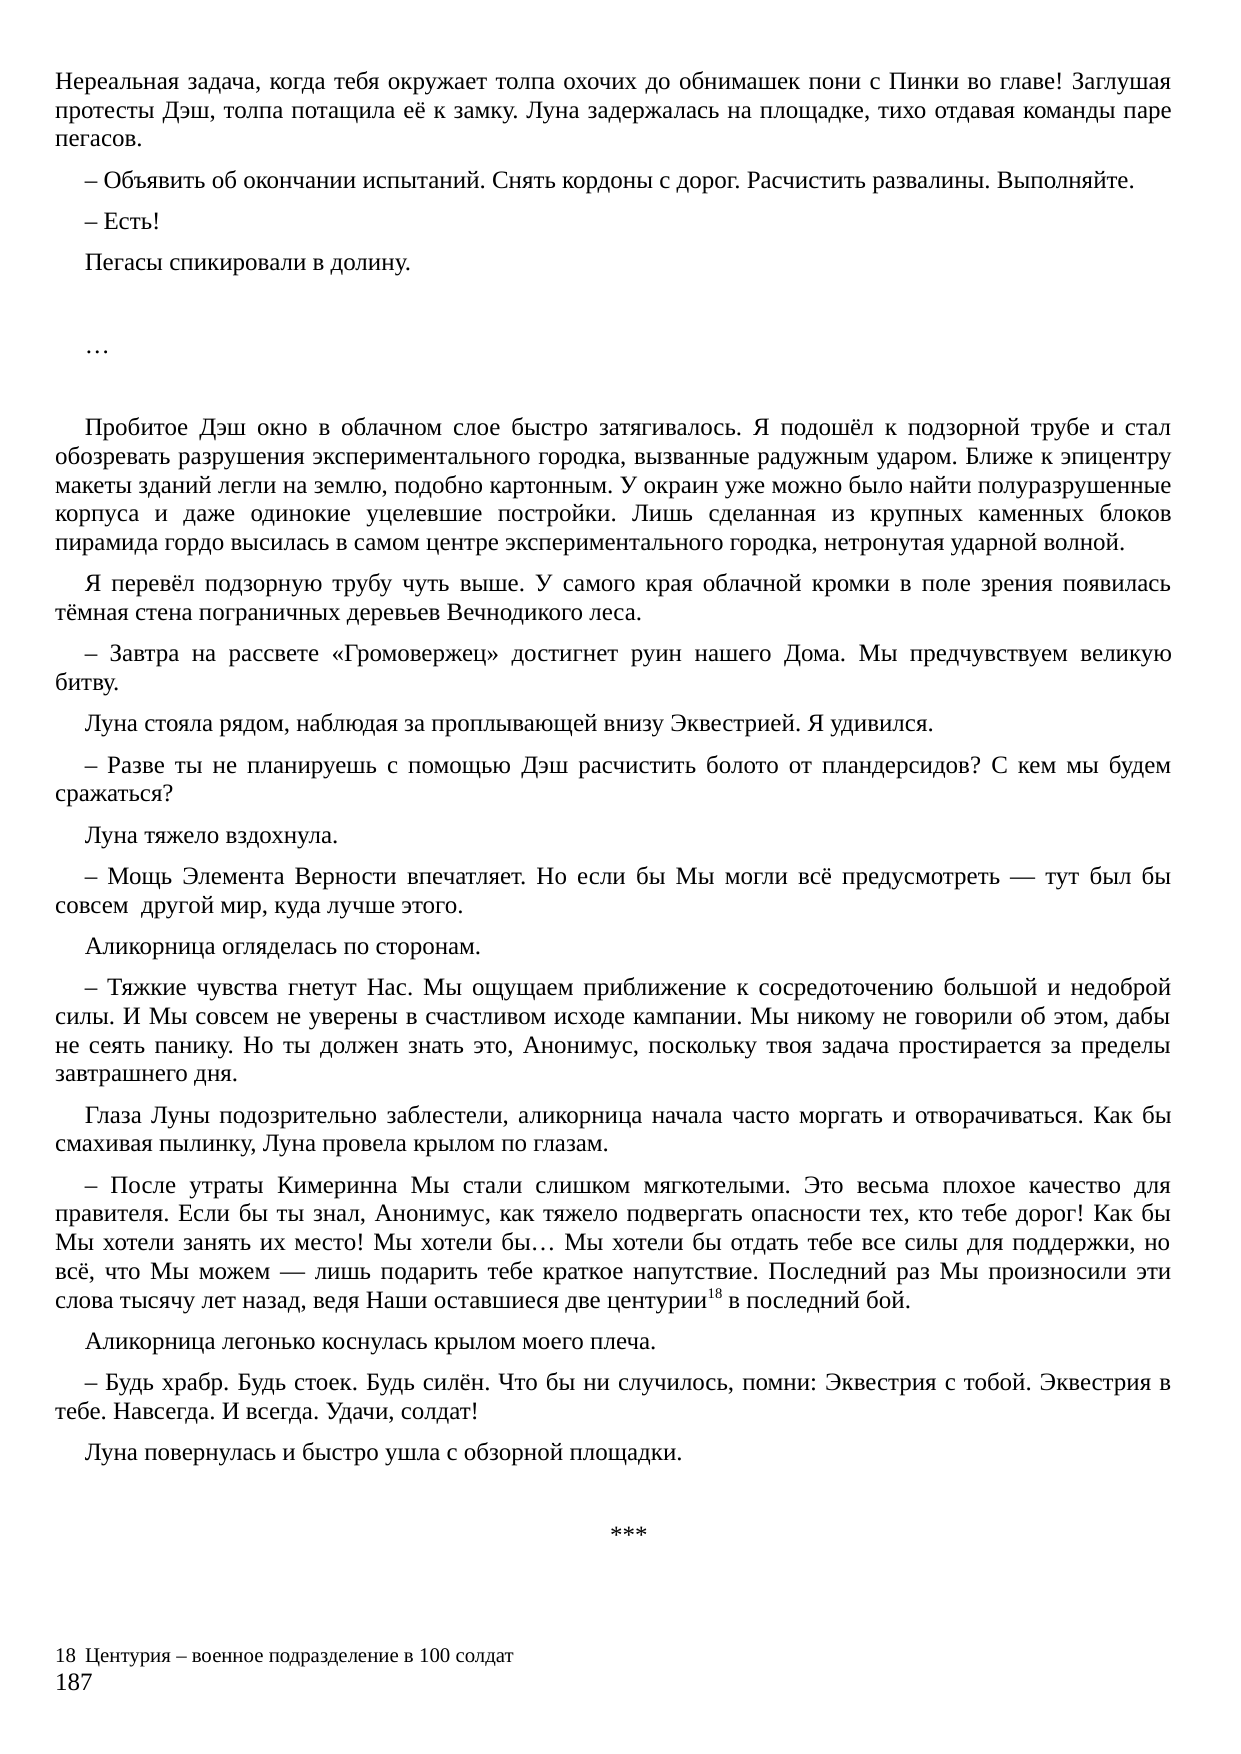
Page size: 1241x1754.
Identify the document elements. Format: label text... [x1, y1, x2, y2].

text Аликорница легонько коснулась крылом моего плеча. [55, 1326, 1173, 1355]
text Я перевёл подзорную трубу чуть выше. У самого края облачной кромки в поле зрения появилась тёмная стена пограничных деревьев Вечнодикого леса. [55, 568, 1173, 626]
text – Объявить об окончании испытаний. Снять кордоны с дорог. Расчистить развалины. Выполняйте. [55, 165, 1173, 193]
text – Разве ты не планируешь с помощью Дэш расчистить болото от пландерсидов? С кем мы будем сражаться? [55, 750, 1173, 807]
text Аликорница огляделась по сторонам. [55, 931, 1173, 960]
text – Мощь Элемента Верности впечатляет. Но если бы Мы могли всё предусмотреть — тут был бы совсем другой мир, куда лучше этого. [55, 861, 1173, 918]
text Центурия – военное подразделение в 100 солдат [55, 1642, 1173, 1667]
text – Есть! [55, 206, 1173, 235]
text – Будь храбр. Будь стоек. Будь силён. Что бы ни случилось, помни: Эквестрия с тобой. Эквестрия в тебе. Навсегда. И всегда. Удачи, солдат! [55, 1367, 1173, 1425]
text – Тяжкие чувства гнетут Нас. Мы ощущаем приближение к сосредоточению большой и недоброй силы. И Мы совсем не уверены в счастливом исходе кампании. Мы никому не говорили об этом, дабы не сеять панику. Но ты должен знать это, Анонимус, поскольку твоя задача простирается за пределы завтрашнего дня. [55, 972, 1173, 1087]
text – После утраты Кимеринна Мы стали слишком мягкотелыми. Это весьма плохое качество для правителя. Если бы ты знал, Анонимус, как тяжело подвергать опасности тех, кто тебе дорог! Как бы Мы хотели занять их место! Мы хотели бы… Мы хотели бы отдать тебе все силы для поддержки, но всё, что Мы можем — лишь подарить тебе краткое напутствие. Последний раз Мы произносили эти слова тысячу лет назад, ведя Наши оставшиеся две центурии в последний бой. [55, 1170, 1173, 1313]
text *** [55, 1520, 1173, 1548]
text Пегасы спикировали в долину. [55, 247, 1173, 276]
text Луна повернулась и быстро ушла с обзорной площадки. [55, 1437, 1173, 1466]
text Луна стояла рядом, наблюдая за проплывающей внизу Эквестрией. Я удивился. [55, 708, 1173, 737]
text Пробитое Дэш окно в облачном слое быстро затягивалось. Я подошёл к подзорной трубе и стал обозревать разрушения экспериментального городка, вызванные радужным ударом. Ближе к эпицентру макеты зданий легли на землю, подобно картонным. У окраин уже можно было найти полуразрушенные корпуса и даже одинокие уцелевшие постройки. Лишь сделанная из крупных каменных блоков пирамида гордо высилась в самом центре экспериментального городка, нетронутая ударной волной. [55, 412, 1173, 556]
text Луна тяжело вздохнула. [55, 820, 1173, 848]
text – Завтра на рассвете «Громовержец» достигнет руин нашего Дома. Мы предчувствуем великую битву. [55, 638, 1173, 696]
text Глаза Луны подозрительно заблестели, аликорница начала часто моргать и отворачиваться. Как бы смахивая пылинку, Луна провела крылом по глазам. [55, 1100, 1173, 1157]
text … [55, 330, 1173, 358]
text Нереальная задача, когда тебя окружает толпа охочих до обнимашек пони с Пинки во главе! Заглушая протесты Дэш, толпа потащила её к замку. Луна задержалась на площадке, тихо отдавая команды паре пегасов. [55, 66, 1173, 152]
